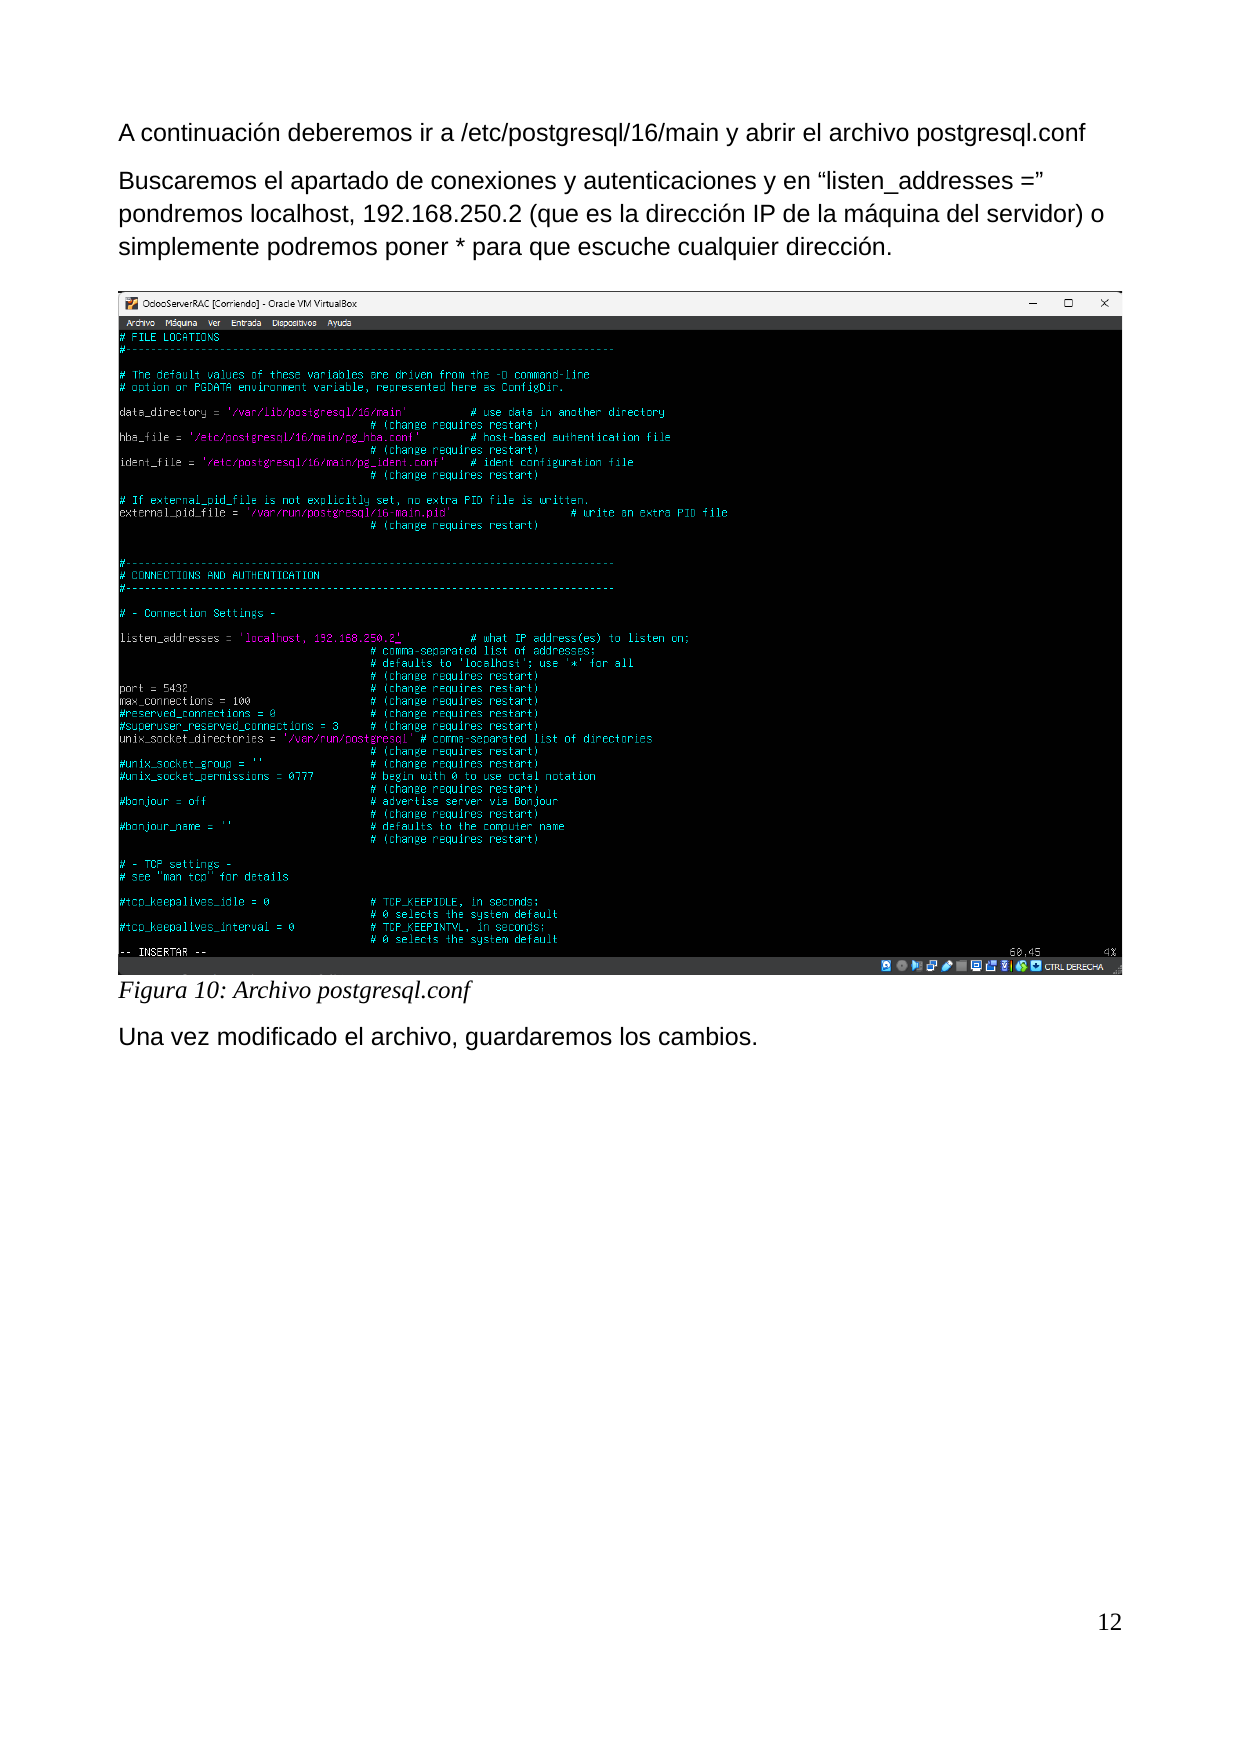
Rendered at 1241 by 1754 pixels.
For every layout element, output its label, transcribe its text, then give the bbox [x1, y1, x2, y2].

picture [118, 291, 1123, 975]
text A continuación deberemos ir a /etc/postgresql/16/main y abrir el archivo postgresql.conf [118, 118, 1122, 147]
text Una vez modificado el archivo, guardaremos los cambios. [118, 1022, 1122, 1051]
text Buscaremos el apartado de conexiones y autenticaciones y en “listen_addresses =” pondremos localhost, 192.168.250.2 (que es la dirección IP de la máquina del servidor) o simplemente podremos poner * para que escuche cualquier dirección. [118, 166, 1122, 261]
text Figura 10: Archivo postgresql.conf [118, 975, 1122, 1003]
